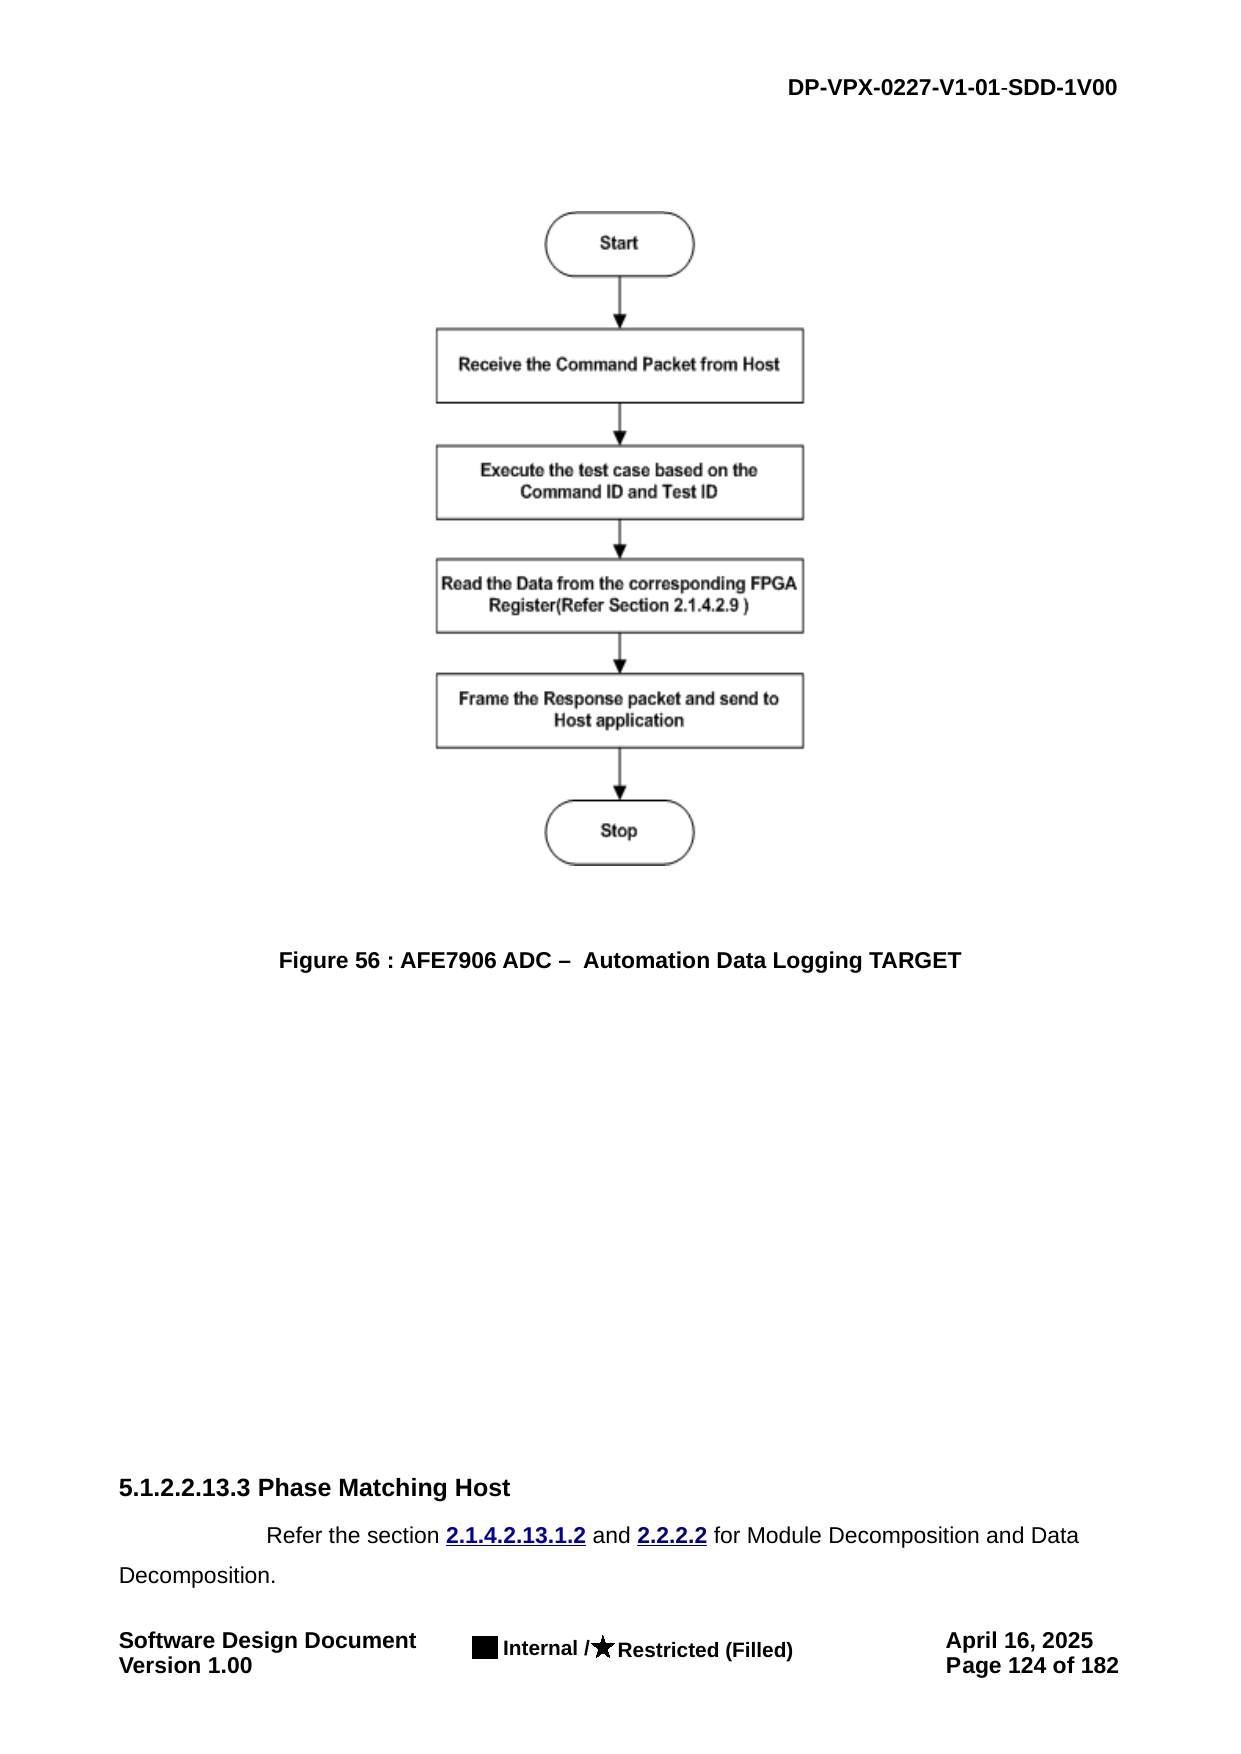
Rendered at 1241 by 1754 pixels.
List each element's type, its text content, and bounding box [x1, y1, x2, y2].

picture [435, 211, 805, 866]
text Figure 56 : AFE7906 ADC – Automation Data Logging TARGET [118, 948, 1122, 973]
text Refer the section 2.1.4.2.13.1.2 and 2.2.2.2 for Module Decomposition and Data Decomposition. [118, 1522, 1122, 1588]
subtitle Phase Matching Host [118, 1473, 1122, 1502]
